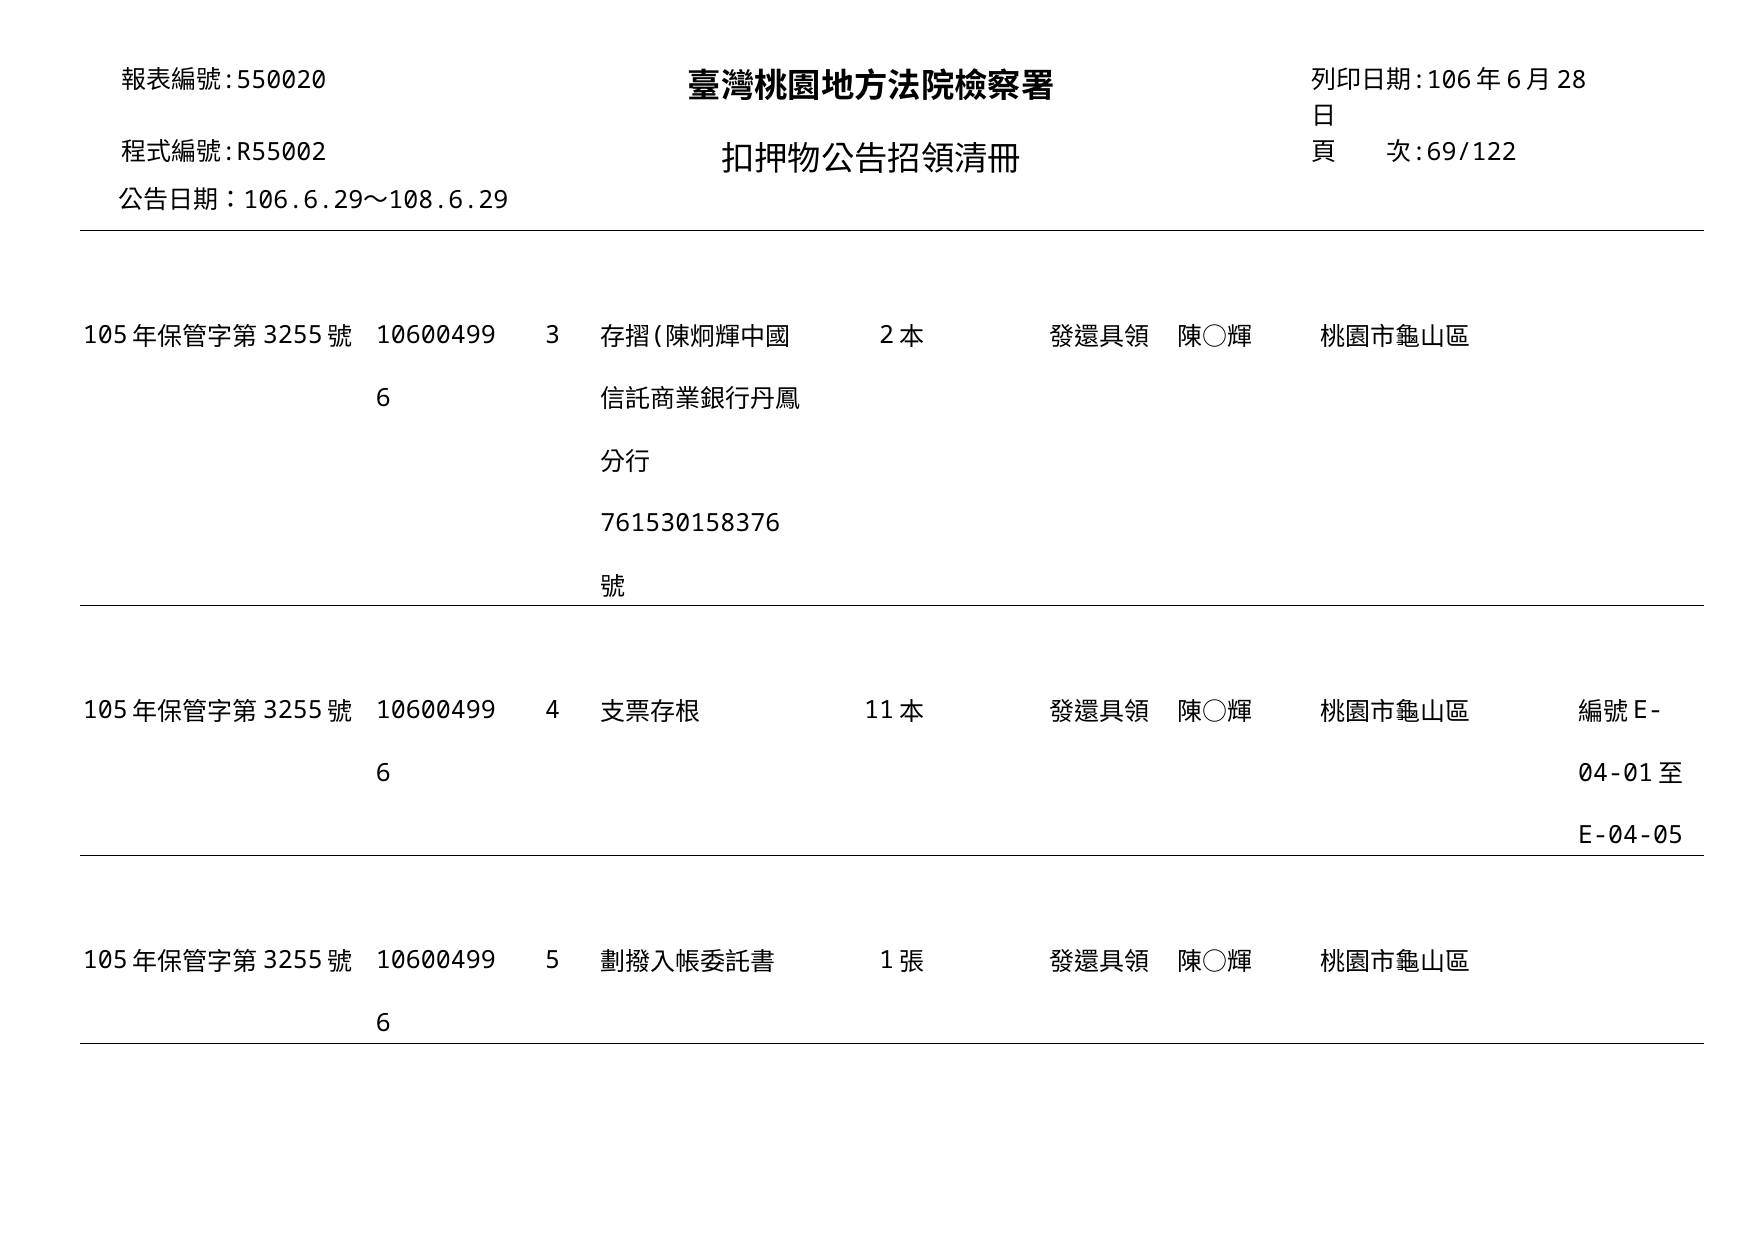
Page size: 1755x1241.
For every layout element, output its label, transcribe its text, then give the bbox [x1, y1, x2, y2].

table_cell 2本 [808, 231, 927, 605]
table_cell 發還具領 [1046, 606, 1175, 855]
table_cell 發還具領 [1046, 231, 1175, 605]
table_cell 5 [507, 856, 597, 1042]
table_cell [1575, 856, 1704, 1042]
table_cell 105年保管字第3255號 [80, 856, 373, 1042]
table_cell 106004996 [373, 856, 507, 1042]
table_cell 編號E-04-01至E-04-05 [1575, 606, 1704, 855]
table_cell [927, 606, 1046, 855]
table_cell 11本 [808, 606, 927, 855]
table_cell 存摺(陳炯輝中國信託商業銀行丹鳳分行761530158376號 [597, 231, 807, 605]
table_cell 4 [507, 606, 597, 855]
table_cell 105年保管字第3255號 [80, 231, 373, 605]
table_cell 桃園市龜山區 [1317, 856, 1575, 1042]
table_cell 1張 [808, 856, 927, 1042]
table_cell 支票存根 [597, 606, 807, 855]
table_cell 3 [507, 231, 597, 605]
table_cell 106004996 [373, 606, 507, 855]
table_cell 陳○輝 [1175, 856, 1317, 1042]
table_cell 劃撥入帳委託書 [597, 856, 807, 1042]
table_cell 桃園市龜山區 [1317, 231, 1575, 605]
table_cell 105年保管字第3255號 [80, 606, 373, 855]
table_cell 陳○輝 [1175, 231, 1317, 605]
table_cell 發還具領 [1046, 856, 1175, 1042]
table_cell 桃園市龜山區 [1317, 606, 1575, 855]
table_cell [927, 231, 1046, 605]
table_cell [927, 856, 1046, 1042]
table_cell [1575, 231, 1704, 605]
table_cell 陳○輝 [1175, 606, 1317, 855]
table_cell 106004996 [373, 231, 507, 605]
